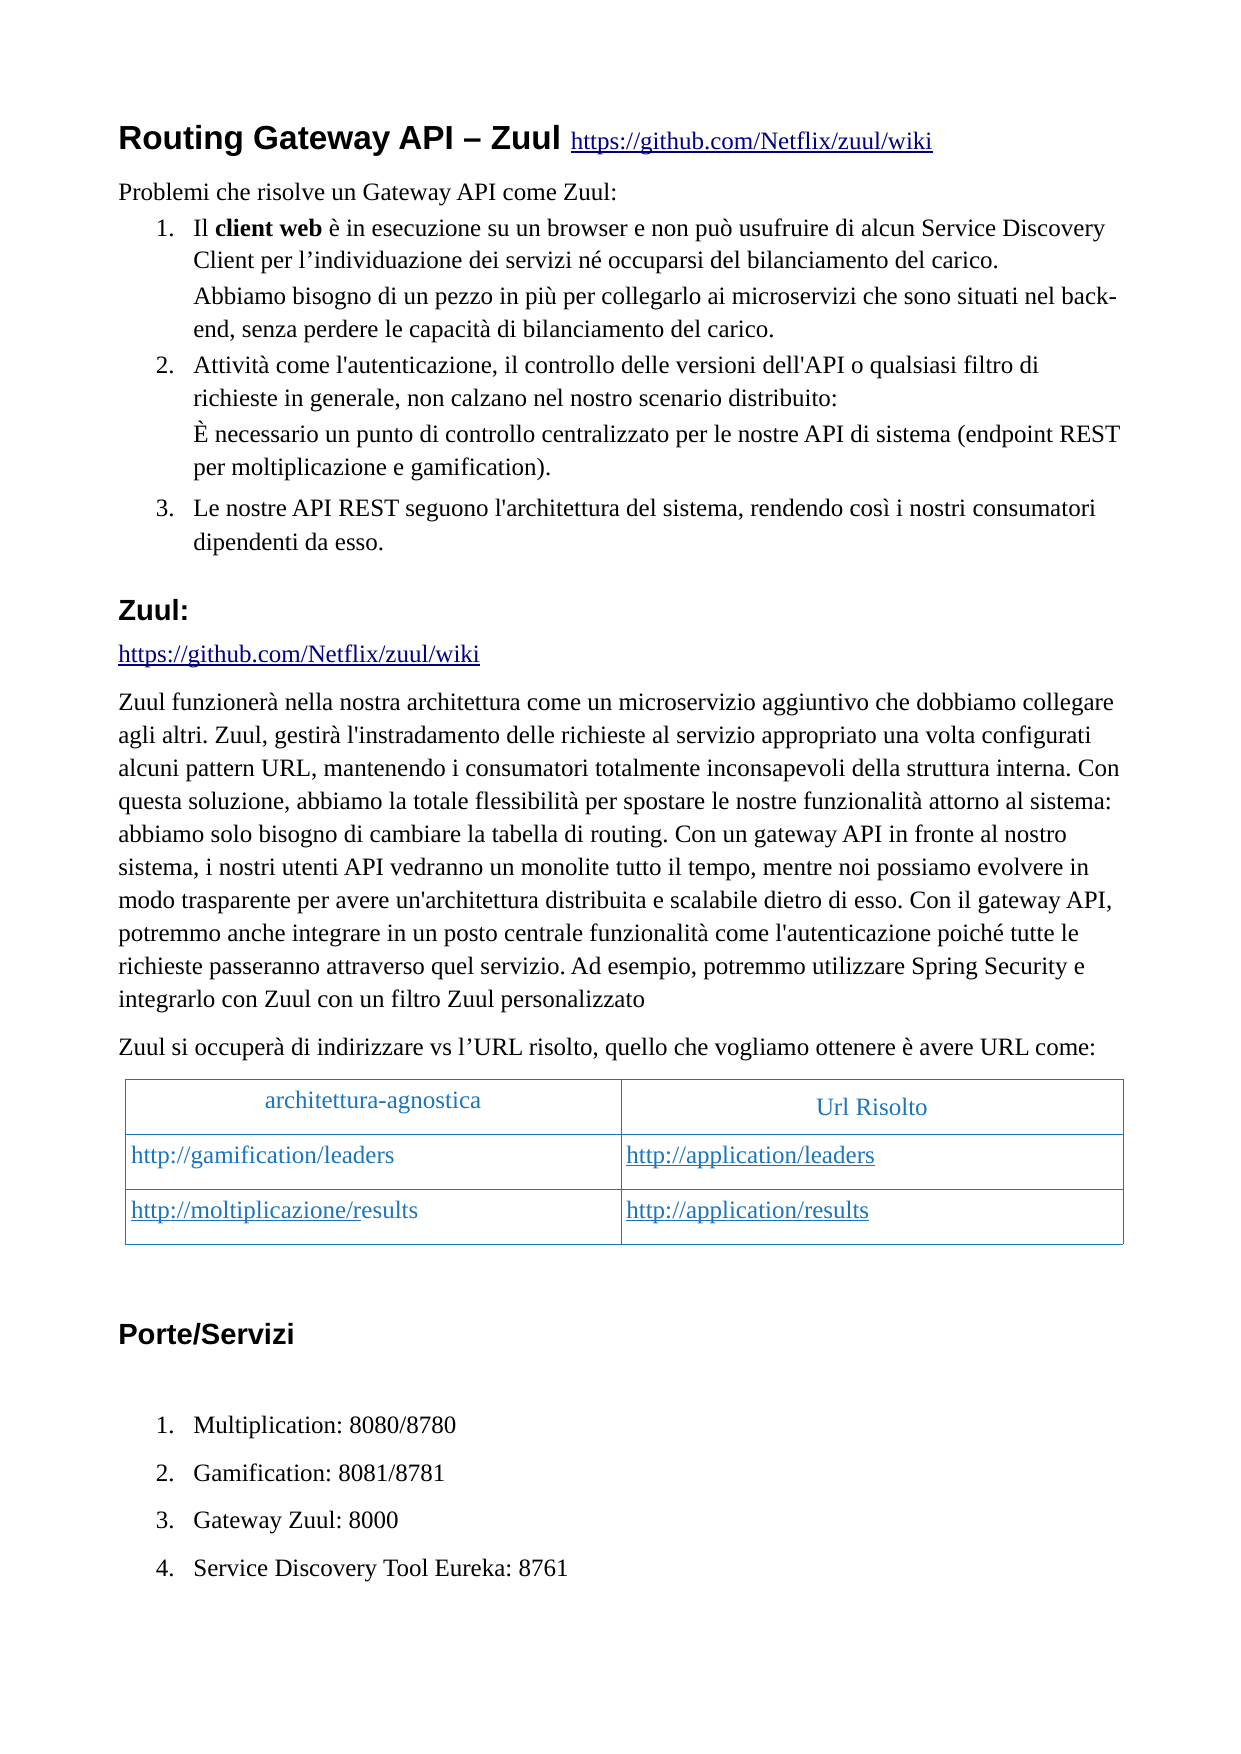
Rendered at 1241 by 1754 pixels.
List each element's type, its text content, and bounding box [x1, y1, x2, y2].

list Il client web è in esecuzione su un browser e non può usufruire di alcun Service Discovery Client per l’individuazione dei servizi né occuparsi del bilanciamento del carico. [156, 213, 1122, 274]
table_header architettura-agnostica [126, 1080, 621, 1134]
table_cell http://application/leaders [622, 1135, 1123, 1189]
list Gamification: 8081/8781 [156, 1458, 1122, 1487]
text Problemi che risolve un Gateway API come Zuul: [118, 177, 1122, 206]
list Gateway Zuul: 8000 [156, 1506, 1122, 1534]
text Routing Gateway API – Zuul https://github.com/Netflix/zuul/wiki [118, 118, 1122, 157]
text Zuul si occuperà di indirizzare vs l’URL risolto, quello che vogliamo ottenere è avere URL come: [118, 1032, 1122, 1060]
table_cell http://moltiplicazione/results [126, 1190, 621, 1244]
table_header Url Risolto [622, 1080, 1123, 1134]
list Multiplication: 8080/8780 [156, 1410, 1122, 1439]
list Le nostre API REST seguono l'architettura del sistema, rendendo così i nostri consumatori dipendenti da esso. [156, 493, 1122, 555]
list Abbiamo bisogno di un pezzo in più per collegarlo ai microservizi che sono situati nel back-end, senza perdere le capacità di bilanciamento del carico. [156, 281, 1122, 343]
table_cell http://gamification/leaders [126, 1135, 621, 1189]
text Zuul funzionerà nella nostra architettura come un microservizio aggiuntivo che dobbiamo collegare agli altri. Zuul, gestirà l'instradamento delle richieste al servizio appropriato una volta configurati alcuni pattern URL, mantenendo i consumatori totalmente inconsapevoli della struttura interna. Con questa soluzione, abbiamo la totale flessibilità per spostare le nostre funzionalità attorno al sistema: abbiamo solo bisogno di cambiare la tabella di routing. Con un gateway API in fronte al nostro sistema, i nostri utenti API vedranno un monolite tutto il tempo, mentre noi possiamo evolvere in modo trasparente per avere un'architettura distribuita e scalabile dietro di esso. Con il gateway API, potremmo anche integrare in un posto centrale funzionalità come l'autenticazione poiché tutte le richieste passeranno attraverso quel servizio. Ad esempio, potremmo utilizzare Spring Security e integrarlo con Zuul con un filtro Zuul personalizzato [118, 687, 1122, 1013]
table_cell http://application/results [622, 1190, 1123, 1244]
subtitle Zuul: [118, 593, 1122, 627]
subtitle Porte/Servizi [118, 1317, 1122, 1350]
list Attività come l'autenticazione, il controllo delle versioni dell'API o qualsiasi filtro di richieste in generale, non calzano nel nostro scenario distribuito: [156, 350, 1122, 412]
list Service Discovery Tool Eureka: 8761 [156, 1553, 1122, 1582]
text È necessario un punto di controllo centralizzato per le nostre API di sistema (endpoint REST per moltiplicazione e gamification). [193, 419, 1122, 481]
text https://github.com/Netflix/zuul/wiki [118, 639, 1122, 668]
